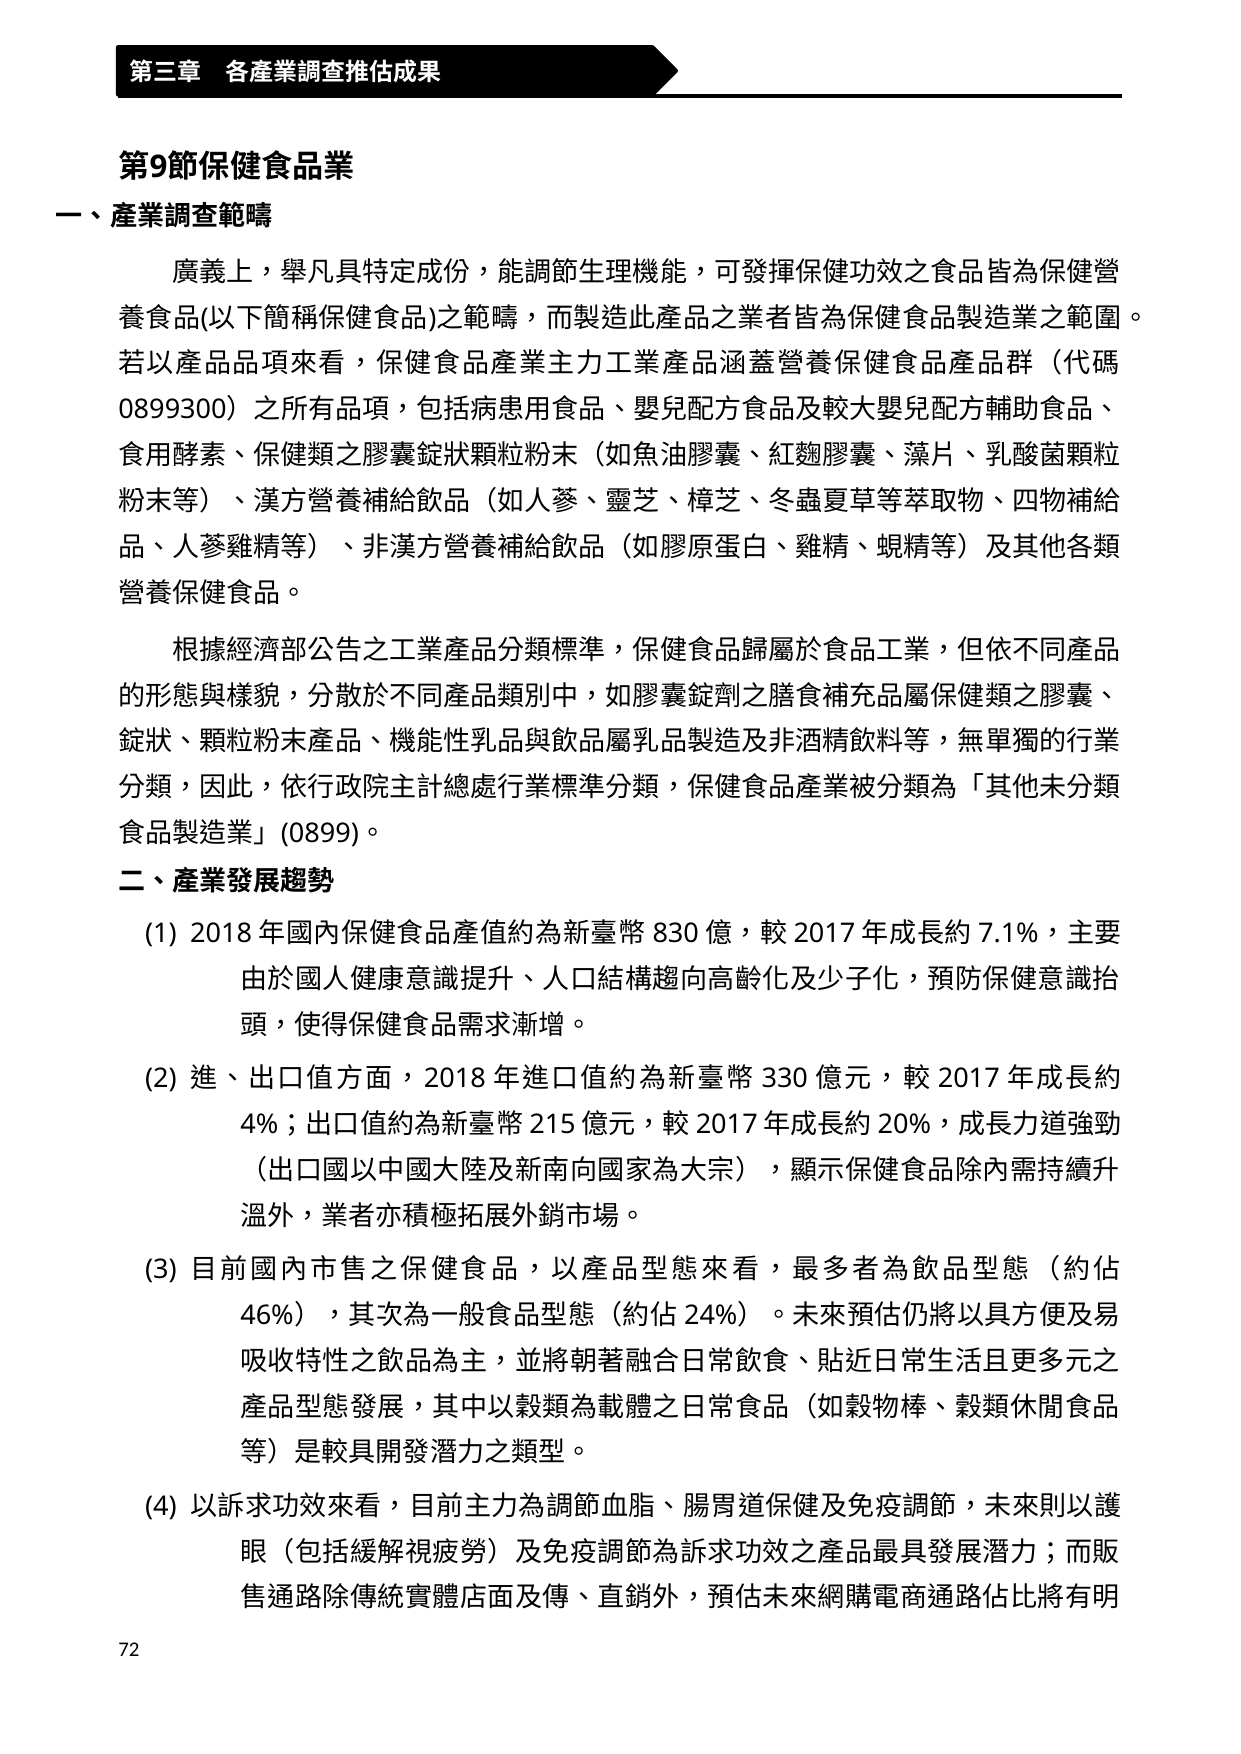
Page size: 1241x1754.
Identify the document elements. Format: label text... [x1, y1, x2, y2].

text 二、產業發展趨勢 [118, 859, 1122, 898]
list 進、出口值方面，2018年進口值約為新臺幣330億元，較2017年成長約4%；出口值約為新臺幣215億元，較2017年成長約20%，成長力道強勁（出口國以中國大陸及新南向國家為大宗），顯示保健食品除內需持續升溫外，業者亦積極拓展外銷市場。 [145, 1051, 1122, 1234]
list 目前國內市售之保健食品，以產品型態來看，最多者為飲品型態（約佔46%），其次為一般食品型態（約佔24%）。未來預估仍將以具方便及易吸收特性之飲品為主，並將朝著融合日常飲食、貼近日常生活且更多元之產品型態發展，其中以穀類為載體之日常食品（如穀物棒、穀類休閒食品等）是較具開發潛力之類型。 [145, 1242, 1122, 1471]
text 一、產業調查範疇 [56, 194, 1122, 233]
subtitle 保健食品業 [118, 141, 1122, 187]
list 2018年國內保健食品產值約為新臺幣830億，較2017年成長約7.1%，主要由於國人健康意識提升、人口結構趨向高齡化及少子化，預防保健意識抬頭，使得保健食品需求漸增。 [145, 906, 1122, 1043]
text 根據經濟部公告之工業產品分類標準，保健食品歸屬於食品工業，但依不同產品的形態與樣貌，分散於不同產品類別中，如膠囊錠劑之膳食補充品屬保健類之膠囊、錠狀、顆粒粉末產品、機能性乳品與飲品屬乳品製造及非酒精飲料等，無單獨的行業分類，因此，依行政院主計總處行業標準分類，保健食品產業被分類為「其他未分類食品製造業」(0899)。 [118, 622, 1122, 852]
text 廣義上，舉凡具特定成份，能調節生理機能，可發揮保健功效之食品皆為保健營養食品(以下簡稱保健食品)之範疇，而製造此產品之業者皆為保健食品製造業之範圍。若以產品品項來看，保健食品產業主力工業產品涵蓋營養保健食品產品群（代碼0899300）之所有品項，包括病患用食品、嬰兒配方食品及較大嬰兒配方輔助食品、食用酵素、保健類之膠囊錠狀顆粒粉末（如魚油膠囊、紅麴膠囊、藻片、乳酸菌顆粒粉末等）、漢方營養補給飲品（如人蔘、靈芝、樟芝、冬蟲夏草等萃取物、四物補給品、人蔘雞精等）、非漢方營養補給飲品（如膠原蛋白、雞精、蜆精等）及其他各類營養保健食品。 [118, 244, 1122, 611]
list 以訴求功效來看，目前主力為調節血脂、腸胃道保健及免疫調節，未來則以護眼（包括緩解視疲勞）及免疫調節為訴求功效之產品最具發展潛力；而販售通路除傳統實體店面及傳、直銷外，預估未來網購電商通路佔比將有明 [145, 1478, 1122, 1616]
